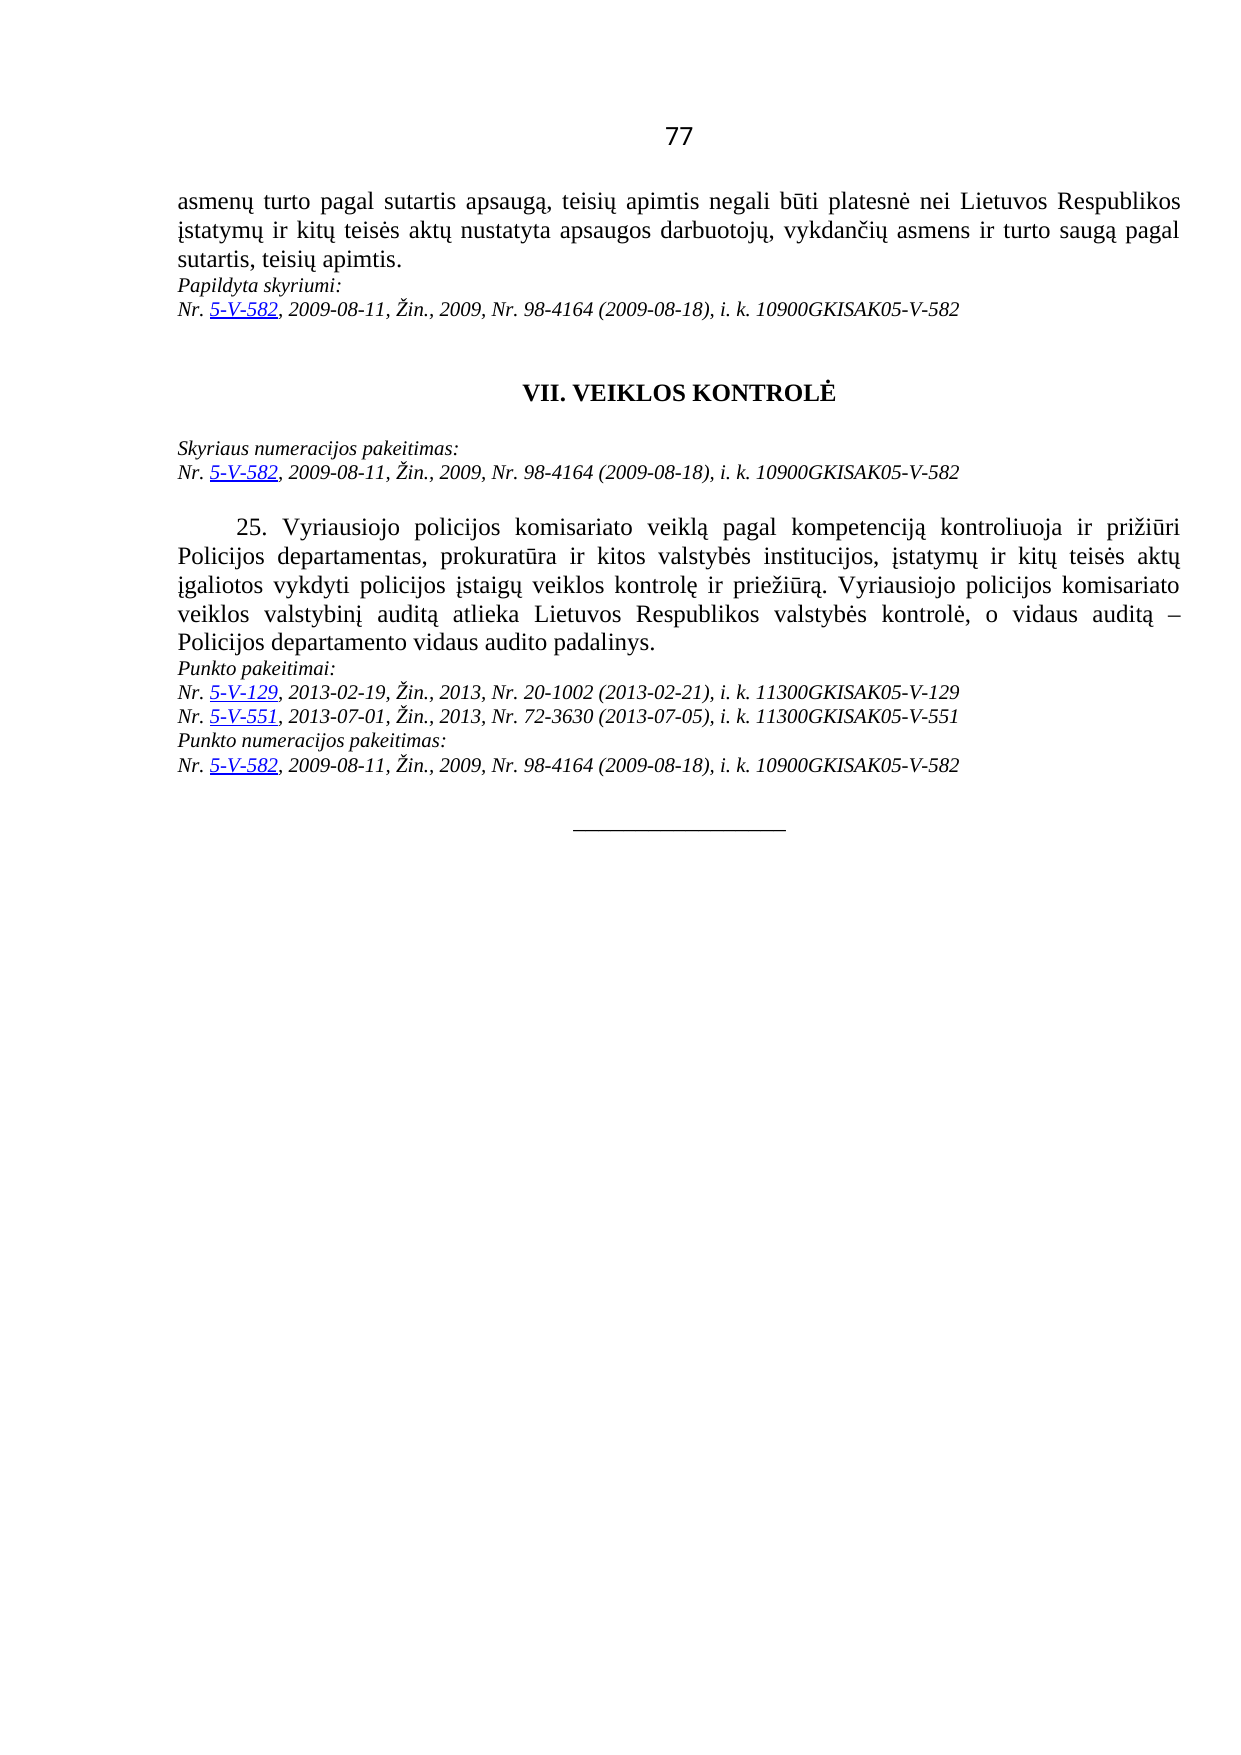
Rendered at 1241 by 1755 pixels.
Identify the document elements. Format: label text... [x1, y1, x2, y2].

text Nr. 5-V-551, 2013-07-01, Žin., 2013, Nr. 72-3630 (2013-07-05), i. k. 11300GKISAK05-V-551 [177, 704, 1181, 728]
text Nr. 5-V-582, 2009-08-11, Žin., 2009, Nr. 98-4164 (2009-08-18), i. k. 10900GKISAK05-V-582 [177, 297, 1181, 321]
text Nr. 5-V-129, 2013-02-19, Žin., 2013, Nr. 20-1002 (2013-02-21), i. k. 11300GKISAK05-V-129 [177, 680, 1181, 704]
text Punkto numeracijos pakeitimas: [177, 728, 1181, 752]
text Skyriaus numeracijos pakeitimas: [177, 436, 1181, 460]
text Nr. 5-V-582, 2009-08-11, Žin., 2009, Nr. 98-4164 (2009-08-18), i. k. 10900GKISAK05-V-582 [177, 752, 1181, 777]
text Nr. 5-V-582, 2009-08-11, Žin., 2009, Nr. 98-4164 (2009-08-18), i. k. 10900GKISAK05-V-582 [177, 460, 1181, 484]
text _________________ [177, 805, 1181, 834]
text Papildyta skyriumi: [177, 272, 1181, 297]
text Punkto pakeitimai: [177, 656, 1181, 680]
text asmenų turto pagal sutartis apsaugą, teisių apimtis negali būti platesnė nei Lietuvos Respublikos įstatymų ir kitų teisės aktų nustatyta apsaugos darbuotojų, vykdančių asmens ir turto saugą pagal sutartis, teisių apimtis. [177, 186, 1181, 272]
text VII. VEIKLOS KONTROLĖ [177, 378, 1181, 407]
text 25. Vyriausiojo policijos komisariato veiklą pagal kompetenciją kontroliuoja ir prižiūri Policijos departamentas, prokuratūra ir kitos valstybės institucijos, įstatymų ir kitų teisės aktų įgaliotos vykdyti policijos įstaigų veiklos kontrolę ir priežiūrą. Vyriausiojo policijos komisariato veiklos valstybinį auditą atlieka Lietuvos Respublikos valstybės kontrolė, o vidaus auditą – Policijos departamento vidaus audito padalinys. [177, 512, 1181, 656]
